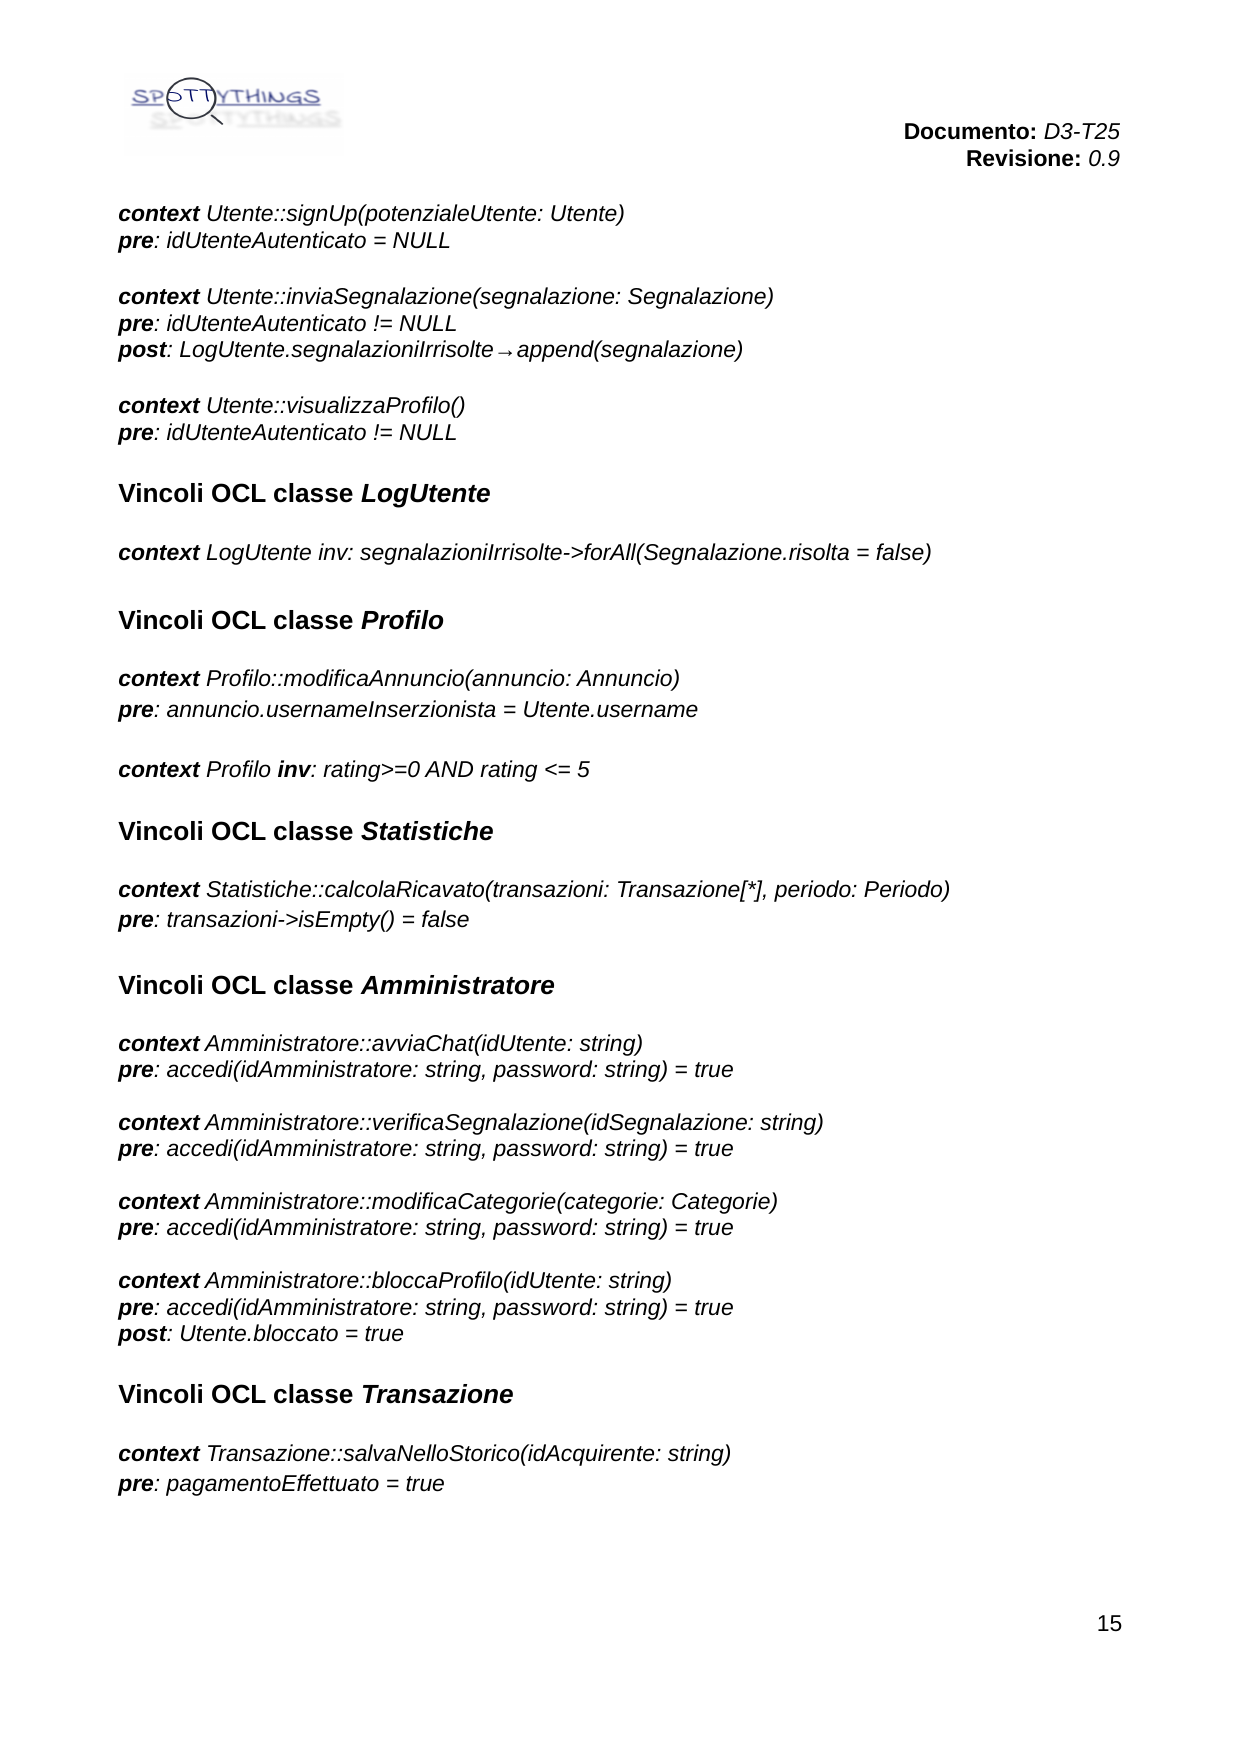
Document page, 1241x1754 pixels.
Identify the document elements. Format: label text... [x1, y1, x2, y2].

text context Amministratore::verificaSegnalazione(idSegnalazione: string) [118, 1109, 1122, 1135]
subtitle Vincoli OCL classe Statistiche [118, 816, 1122, 846]
text context LogUtente inv: segnalazioniIrrisolte->forAll(Segnalazione.risolta = false) [118, 539, 1122, 565]
text context Amministratore::modificaCategorie(categorie: Categorie) [118, 1188, 1122, 1214]
text context Profilo::modificaAnnuncio(annuncio: Annuncio) [118, 665, 1122, 692]
subtitle Vincoli OCL classe LogUtente [118, 478, 1122, 508]
subtitle Vincoli OCL classe Transazione [118, 1379, 1122, 1409]
text context Utente::signUp(potenzialeUtente: Utente) [118, 200, 1122, 227]
subtitle Vincoli OCL classe Profilo [118, 605, 1122, 635]
text pre: idUtenteAutenticato = NULL [118, 227, 1122, 253]
text context Amministratore::bloccaProfilo(idUtente: string) [118, 1267, 1122, 1293]
text pre: accedi(idAmministratore: string, password: string) = true [118, 1214, 1122, 1241]
text pre: transazioni->isEmpty() = false [118, 906, 1122, 932]
text pre: idUtenteAutenticato != NULL [118, 309, 1122, 336]
picture [123, 73, 345, 156]
text context Utente::inviaSegnalazione(segnalazione: Segnalazione) [118, 283, 1122, 309]
text context Statistiche::calcolaRicavato(transazioni: Transazione[*], periodo: Periodo) [118, 876, 1122, 902]
text context Transazione::salvaNelloStorico(idAcquirente: string) [118, 1440, 1122, 1466]
text pre: pagamentoEffettuato = true [118, 1470, 1122, 1496]
text pre: accedi(idAmministratore: string, password: string) = true [118, 1293, 1122, 1320]
text post: Utente.bloccato = true [118, 1320, 1122, 1346]
text context Amministratore::avviaChat(idUtente: string) [118, 1030, 1122, 1056]
text context Profilo inv: rating>=0 AND rating <= 5 [118, 756, 1122, 782]
text pre: accedi(idAmministratore: string, password: string) = true [118, 1135, 1122, 1162]
subtitle Vincoli OCL classe Amministratore [118, 969, 1122, 1000]
text pre: annuncio.usernameInserzionista = Utente.username [118, 696, 1122, 722]
text pre: accedi(idAmministratore: string, password: string) = true [118, 1056, 1122, 1083]
text context Utente::visualizzaProfilo() [118, 392, 1122, 419]
text pre: idUtenteAutenticato != NULL [118, 419, 1122, 445]
text post: LogUtente.segnalazioniIrrisolte→append(segnalazione) [118, 336, 1122, 362]
